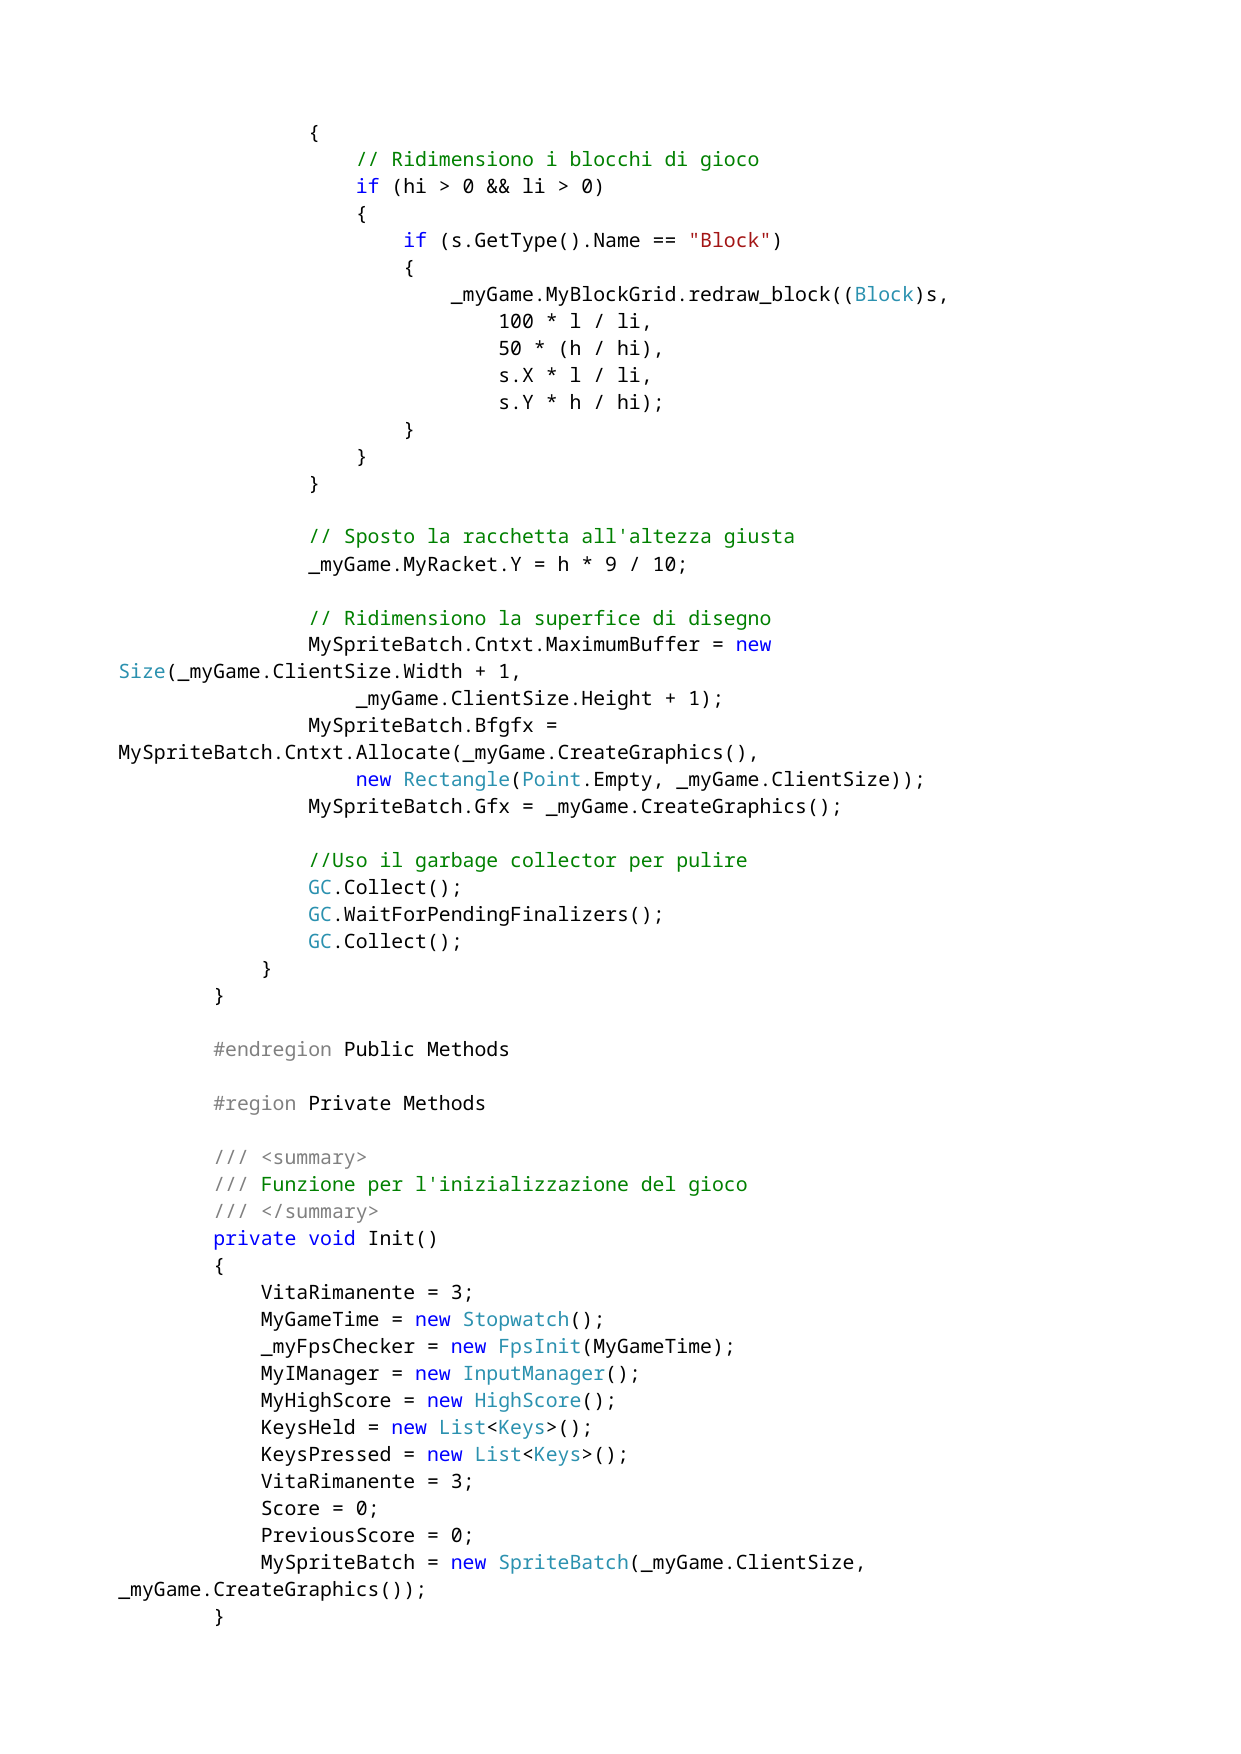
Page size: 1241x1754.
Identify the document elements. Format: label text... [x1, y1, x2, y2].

text KeysPressed = new List<Keys>(); [118, 1440, 1122, 1467]
text } [118, 954, 1122, 981]
text MyGameTime = new Stopwatch(); [118, 1305, 1122, 1332]
text _myFpsChecker = new FpsInit(MyGameTime); [118, 1332, 1122, 1359]
text GC.Collect(); [118, 873, 1122, 901]
text 50 * (h / hi), [118, 334, 1122, 361]
text MySpriteBatch.Bfgfx = MySpriteBatch.Cntxt.Allocate(_myGame.CreateGraphics(), [118, 712, 1122, 766]
text MySpriteBatch.Gfx = _myGame.CreateGraphics(); [118, 793, 1122, 819]
text // Sposto la racchetta all'altezza giusta [118, 523, 1122, 550]
text //Uso il garbage collector per pulire [118, 847, 1122, 873]
text _myGame.MyRacket.Y = h * 9 / 10; [118, 550, 1122, 577]
text _myGame.MyBlockGrid.redraw_block((Block)s, [118, 280, 1122, 307]
text GC.WaitForPendingFinalizers(); [118, 901, 1122, 927]
text } [118, 981, 1122, 1008]
text } [118, 469, 1122, 496]
text MyHighScore = new HighScore(); [118, 1386, 1122, 1413]
text MySpriteBatch.Cntxt.MaximumBuffer = new Size(_myGame.ClientSize.Width + 1, [118, 631, 1122, 685]
text /// Funzione per l'inizializzazione del gioco [118, 1170, 1122, 1197]
text s.X * l / li, [118, 361, 1122, 388]
text KeysHeld = new List<Keys>(); [118, 1413, 1122, 1440]
text MyIManager = new InputManager(); [118, 1359, 1122, 1386]
text } [118, 415, 1122, 442]
text /// <summary> [118, 1143, 1122, 1170]
text { [118, 118, 1122, 145]
text { [118, 253, 1122, 280]
text s.Y * h / hi); [118, 388, 1122, 415]
text { [118, 1251, 1122, 1278]
text // Ridimensiono i blocchi di gioco [118, 145, 1122, 172]
text VitaRimanente = 3; [118, 1278, 1122, 1305]
text _myGame.ClientSize.Height + 1); [118, 685, 1122, 712]
text { [118, 199, 1122, 226]
text Score = 0; [118, 1494, 1122, 1521]
text if (s.GetType().Name == "Block") [118, 226, 1122, 253]
text MySpriteBatch = new SpriteBatch(_myGame.ClientSize, _myGame.CreateGraphics()); [118, 1548, 1122, 1602]
text } [118, 1602, 1122, 1629]
text PreviousScore = 0; [118, 1521, 1122, 1548]
text /// </summary> [118, 1197, 1122, 1224]
text GC.Collect(); [118, 927, 1122, 954]
text 100 * l / li, [118, 307, 1122, 334]
text } [118, 442, 1122, 469]
text #endregion Public Methods [118, 1035, 1122, 1062]
text new Rectangle(Point.Empty, _myGame.ClientSize)); [118, 766, 1122, 793]
text if (hi > 0 && li > 0) [118, 172, 1122, 199]
text #region Private Methods [118, 1089, 1122, 1116]
text VitaRimanente = 3; [118, 1467, 1122, 1494]
text private void Init() [118, 1224, 1122, 1251]
text // Ridimensiono la superfice di disegno [118, 604, 1122, 631]
